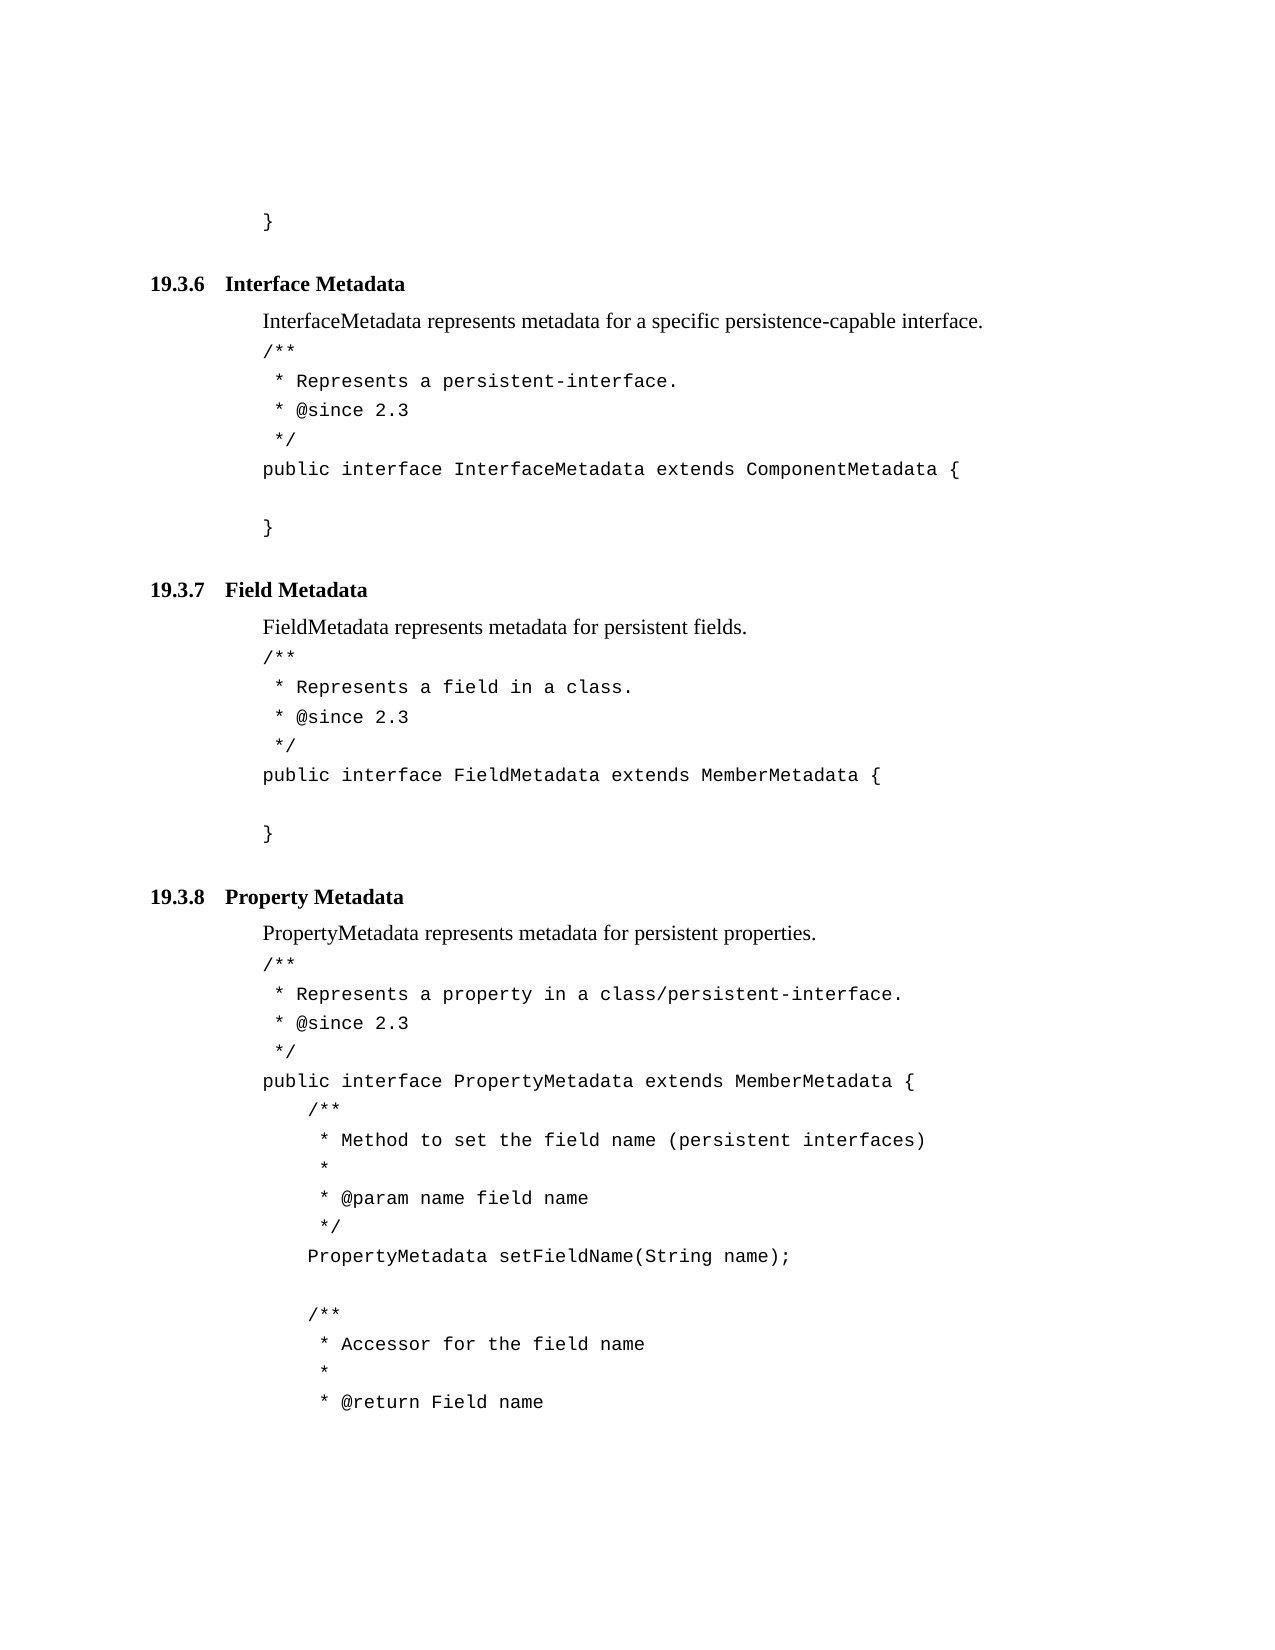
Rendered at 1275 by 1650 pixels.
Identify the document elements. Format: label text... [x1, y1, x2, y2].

text */ [262, 1216, 1125, 1239]
text PropertyMetadata setFieldName(String name); [262, 1245, 1125, 1268]
text * @param name field name [262, 1187, 1125, 1210]
text /** [262, 1304, 1125, 1327]
subtitle Interface Metadata [150, 270, 1125, 296]
text } [262, 516, 1125, 539]
text InterfaceMetadata represents metadata for a specific persistence-capable interface. [262, 307, 1125, 333]
text */ [262, 429, 1125, 452]
text * [262, 1158, 1125, 1181]
text * Accessor for the field name [262, 1333, 1125, 1356]
text * Method to set the field name (persistent interfaces) [262, 1129, 1125, 1152]
text FieldMetadata represents metadata for persistent fields. [262, 613, 1125, 639]
text } [262, 822, 1125, 845]
text * [262, 1362, 1125, 1385]
subtitle Field Metadata [150, 577, 1125, 603]
text /** [262, 954, 1125, 977]
text * Represents a property in a class/persistent-interface. [262, 983, 1125, 1006]
text public interface FieldMetadata extends MemberMetadata { [262, 764, 1125, 787]
text PropertyMetadata represents metadata for persistent properties. [262, 919, 1125, 945]
text /** [262, 647, 1125, 670]
text } [262, 210, 1125, 233]
text * @since 2.3 [262, 399, 1125, 422]
text * @return Field name [262, 1391, 1125, 1414]
text public interface PropertyMetadata extends MemberMetadata { [262, 1070, 1125, 1093]
text * @since 2.3 [262, 1012, 1125, 1035]
text /** [262, 341, 1125, 364]
text /** [262, 1099, 1125, 1122]
text * Represents a persistent-interface. [262, 370, 1125, 393]
text * Represents a field in a class. [262, 677, 1125, 699]
text */ [262, 1041, 1125, 1064]
subtitle Property Metadata [150, 883, 1125, 909]
text */ [262, 735, 1125, 758]
text * @since 2.3 [262, 706, 1125, 729]
text public interface InterfaceMetadata extends ComponentMetadata { [262, 458, 1125, 481]
